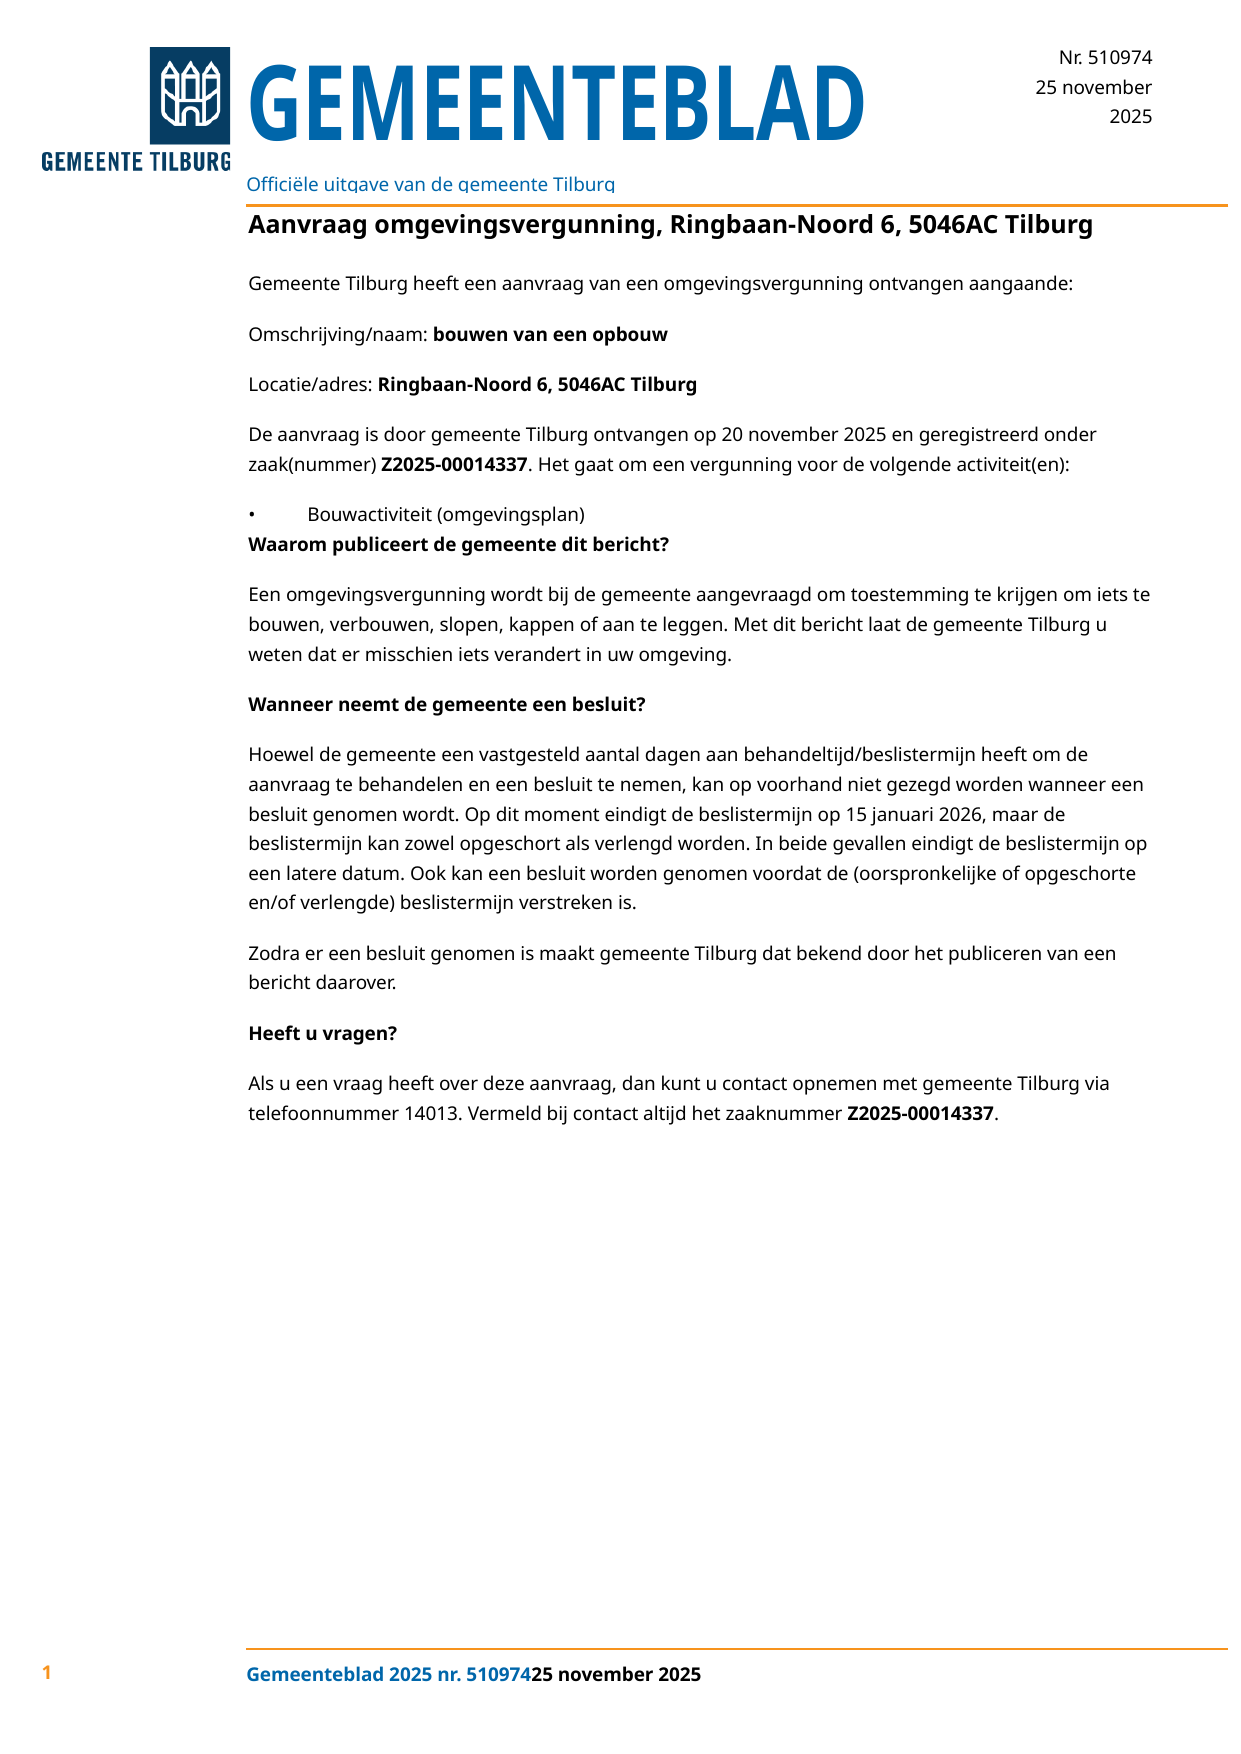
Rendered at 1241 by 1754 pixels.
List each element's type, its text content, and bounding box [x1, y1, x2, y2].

text Heeft u vragen? [248, 1020, 1152, 1046]
text Omschrijving/naam: bouwen van een opbouw [248, 321, 1152, 346]
picture [41, 47, 231, 172]
text Wanneer neemt de gemeente een besluit? [248, 691, 1152, 717]
text Een omgevingsvergunning wordt bij de gemeente aangevraagd om toestemming te krijgen om iets te bouwen, verbouwen, slopen, kappen of aan te leggen. Met dit bericht laat de gemeente Tilburg u weten dat er misschien iets verandert in uw omgeving. [248, 582, 1152, 666]
text Locatie/adres: Ringbaan-Noord 6, 5046AC Tilburg [248, 371, 1152, 397]
text Als u een vraag heeft over deze aanvraag, dan kunt u contact opnemen met gemeente Tilburg via telefoonnummer 14013. Vermeld bij contact altijd het zaaknummer Z2025-00014337. [248, 1070, 1152, 1126]
list Bouwactiviteit (omgevingsplan) [248, 502, 1152, 527]
text Aanvraag omgevingsvergunning, Ringbaan-Noord 6, 5046AC Tilburg [248, 207, 1152, 241]
text Gemeente Tilburg heeft een aanvraag van een omgevingsvergunning ontvangen aangaande: [248, 270, 1152, 296]
text Hoewel de gemeente een vastgesteld aantal dagen aan behandeltijd/beslistermijn heeft om de aanvraag te behandelen en een besluit te nemen, kan op voorhand niet gezegd worden wanneer een besluit genomen wordt. Op dit moment eindigt de beslistermijn op 15 januari 2026, maar de beslistermijn kan zowel opgeschort als verlengd worden. In beide gevallen eindigt de beslistermijn op een latere datum. Ook kan een besluit worden genomen voordat de (oorspronkelijke of opgeschorte en/of verlengde) beslistermijn verstreken is. [248, 742, 1152, 915]
text De aanvraag is door gemeente Tilburg ontvangen op 20 november 2025 en geregistreerd onder zaak(nummer) Z2025-00014337. Het gaat om een vergunning voor de volgende activiteit(en): [248, 422, 1152, 477]
text Zodra er een besluit genomen is maakt gemeente Tilburg dat bekend door het publiceren van een bericht daarover. [248, 940, 1152, 995]
text Waarom publiceert de gemeente dit bericht? [248, 531, 1152, 557]
